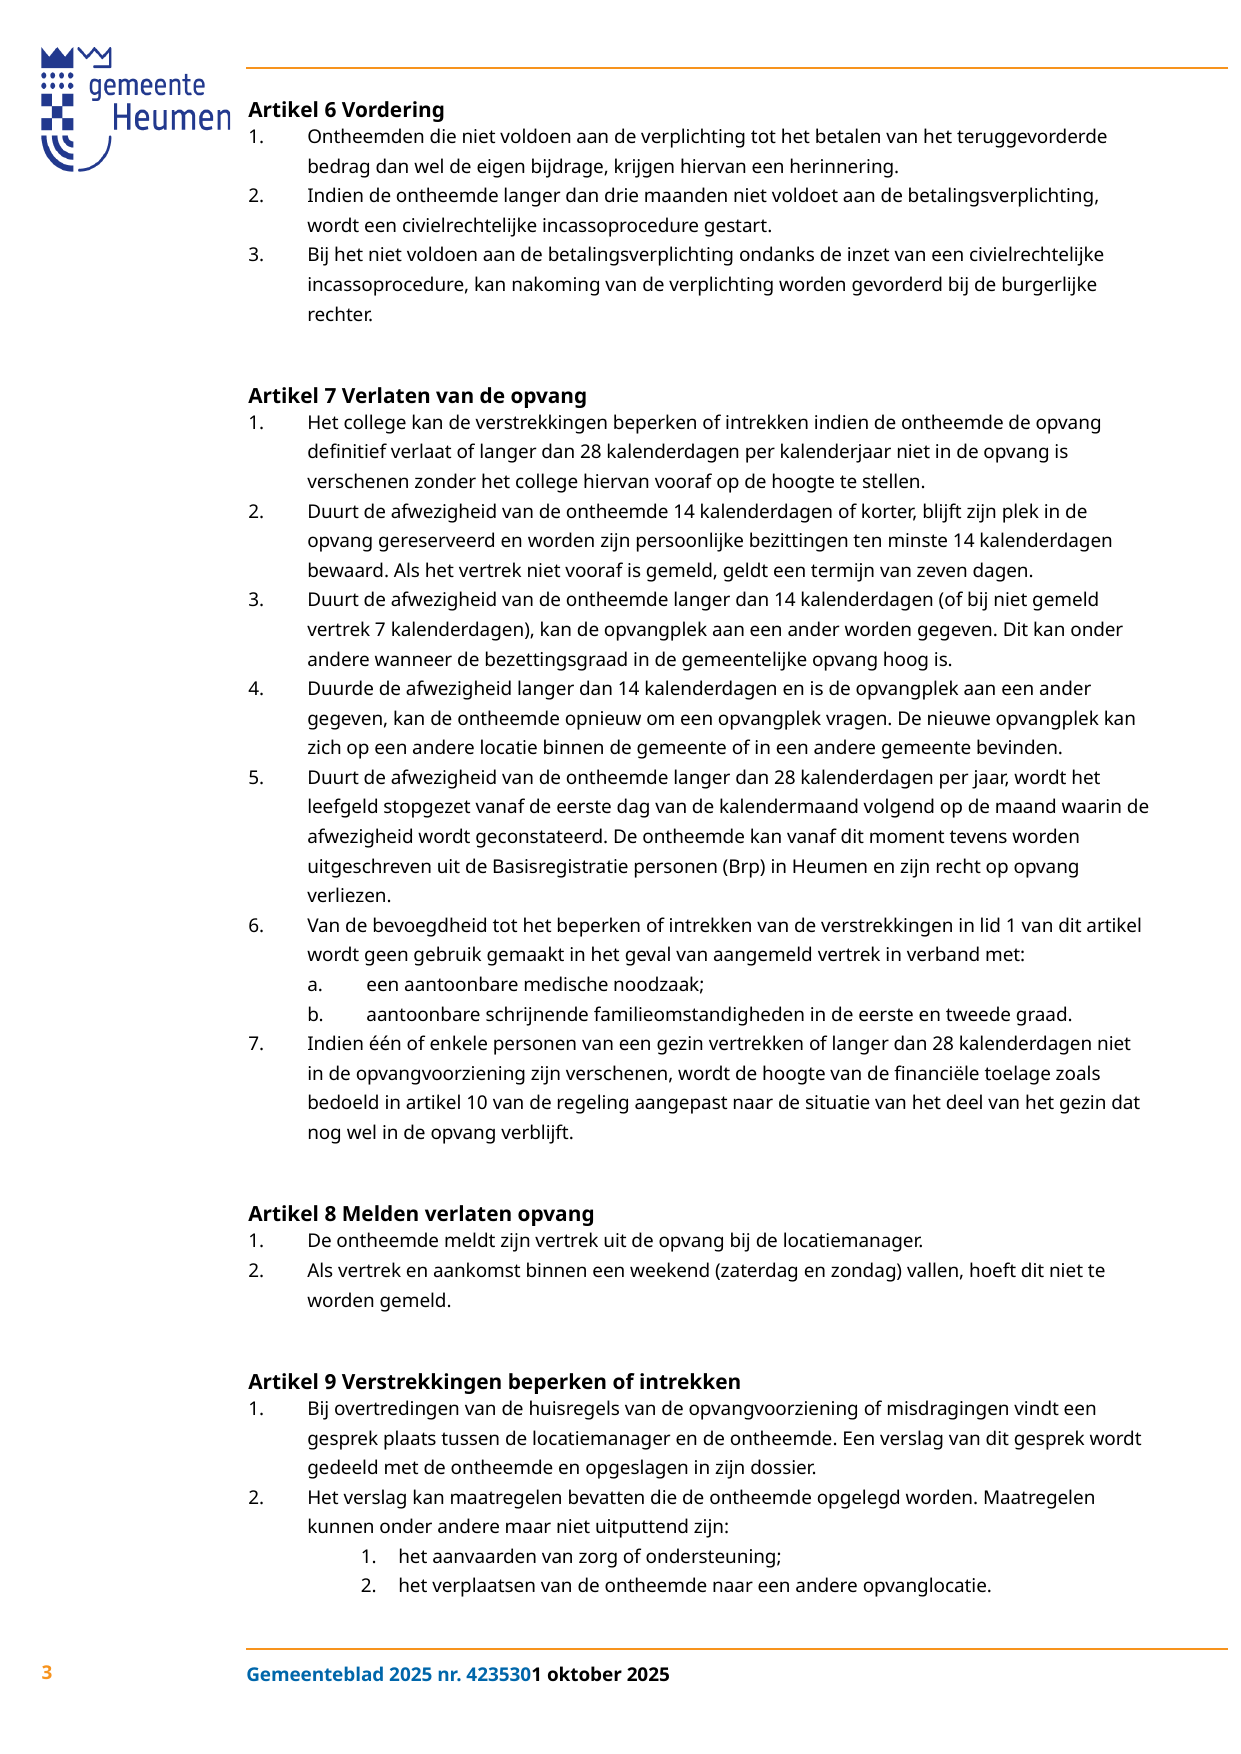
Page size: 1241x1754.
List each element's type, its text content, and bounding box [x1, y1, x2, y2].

text Artikel 7 Verlaten van de opvang [248, 381, 1152, 409]
list Duurde de afwezigheid langer dan 14 kalenderdagen en is de opvangplek aan een ander gegeven, kan de ontheemde opnieuw om een opvangplek vragen. De nieuwe opvangplek kan zich op een andere locatie binnen de gemeente of in een andere gemeente bevinden. [248, 675, 1152, 760]
list Van de bevoegdheid tot het beperken of intrekken van de verstrekkingen in lid 1 van dit artikel wordt geen gebruik gemaakt in het geval van aangemeld vertrek in verband met: [248, 912, 1152, 967]
list Het college kan de verstrekkingen beperken of intrekken indien de ontheemde de opvang definitief verlaat of langer dan 28 kalenderdagen per kalenderjaar niet in de opvang is verschenen zonder het college hiervan vooraf op de hoogte te stellen. [248, 409, 1152, 494]
list Indien de ontheemde langer dan drie maanden niet voldoet aan de betalingsverplichting, wordt een civielrechtelijke incassoprocedure gestart. [248, 182, 1152, 238]
list Duurt de afwezigheid van de ontheemde langer dan 28 kalenderdagen per jaar, wordt het leefgeld stopgezet vanaf de eerste dag van de kalendermaand volgend op de maand waarin de afwezigheid wordt geconstateerd. De ontheemde kan vanaf dit moment tevens worden uitgeschreven uit de Basisregistratie personen (Brp) in Heumen en zijn recht op opvang verliezen. [248, 764, 1152, 908]
list Indien één of enkele personen van een gezin vertrekken of langer dan 28 kalenderdagen niet in de opvangvoorziening zijn verschenen, wordt de hoogte van de financiële toelage zoals bedoeld in artikel 10 van de regeling aangepast naar de situatie van het deel van het gezin dat nog wel in de opvang verblijft. [248, 1030, 1152, 1145]
list Duurt de afwezigheid van de ontheemde 14 kalenderdagen of korter, blijft zijn plek in de opvang gereserveerd en worden zijn persoonlijke bezittingen ten minste 14 kalenderdagen bewaard. Als het vertrek niet vooraf is gemeld, geldt een termijn van zeven dagen. [248, 498, 1152, 583]
text Artikel 8 Melden verlaten opvang [248, 1199, 1152, 1228]
list het verplaatsen van de ontheemde naar een andere opvanglocatie. [361, 1573, 1152, 1598]
list Ontheemden die niet voldoen aan de verplichting tot het betalen van het teruggevorderde bedrag dan wel de eigen bijdrage, krijgen hiervan een herinnering. [248, 123, 1152, 178]
list Het verslag kan maatregelen bevatten die de ontheemde opgelegd worden. Maatregelen kunnen onder andere maar niet uitputtend zijn: [248, 1484, 1152, 1539]
list De ontheemde meldt zijn vertrek uit de opvang bij de locatiemanager. [248, 1228, 1152, 1253]
list het aanvaarden van zorg of ondersteuning; [361, 1543, 1152, 1569]
list een aantoonbare medische noodzaak; [307, 971, 1152, 997]
list Bij overtredingen van de huisregels van de opvangvoorziening of misdragingen vindt een gesprek plaats tussen de locatiemanager en de ontheemde. Een verslag van dit gesprek wordt gedeeld met de ontheemde en opgeslagen in zijn dossier. [248, 1395, 1152, 1480]
picture [41, 47, 231, 172]
list Bij het niet voldoen aan de betalingsverplichting ondanks de inzet van een civielrechtelijke incassoprocedure, kan nakoming van de verplichting worden gevorderd bij de burgerlijke rechter. [248, 242, 1152, 326]
list Als vertrek en aankomst binnen een weekend (zaterdag en zondag) vallen, hoeft dit niet te worden gemeld. [248, 1257, 1152, 1312]
text Artikel 9 Verstrekkingen beperken of intrekken [248, 1367, 1152, 1395]
text Artikel 6 Vordering [248, 95, 1152, 123]
list Duurt de afwezigheid van de ontheemde langer dan 14 kalenderdagen (of bij niet gemeld vertrek 7 kalenderdagen), kan de opvangplek aan een ander worden gegeven. Dit kan onder andere wanneer de bezettingsgraad in de gemeentelijke opvang hoog is. [248, 587, 1152, 672]
list aantoonbare schrijnende familieomstandigheden in de eerste en tweede graad. [307, 1001, 1152, 1027]
